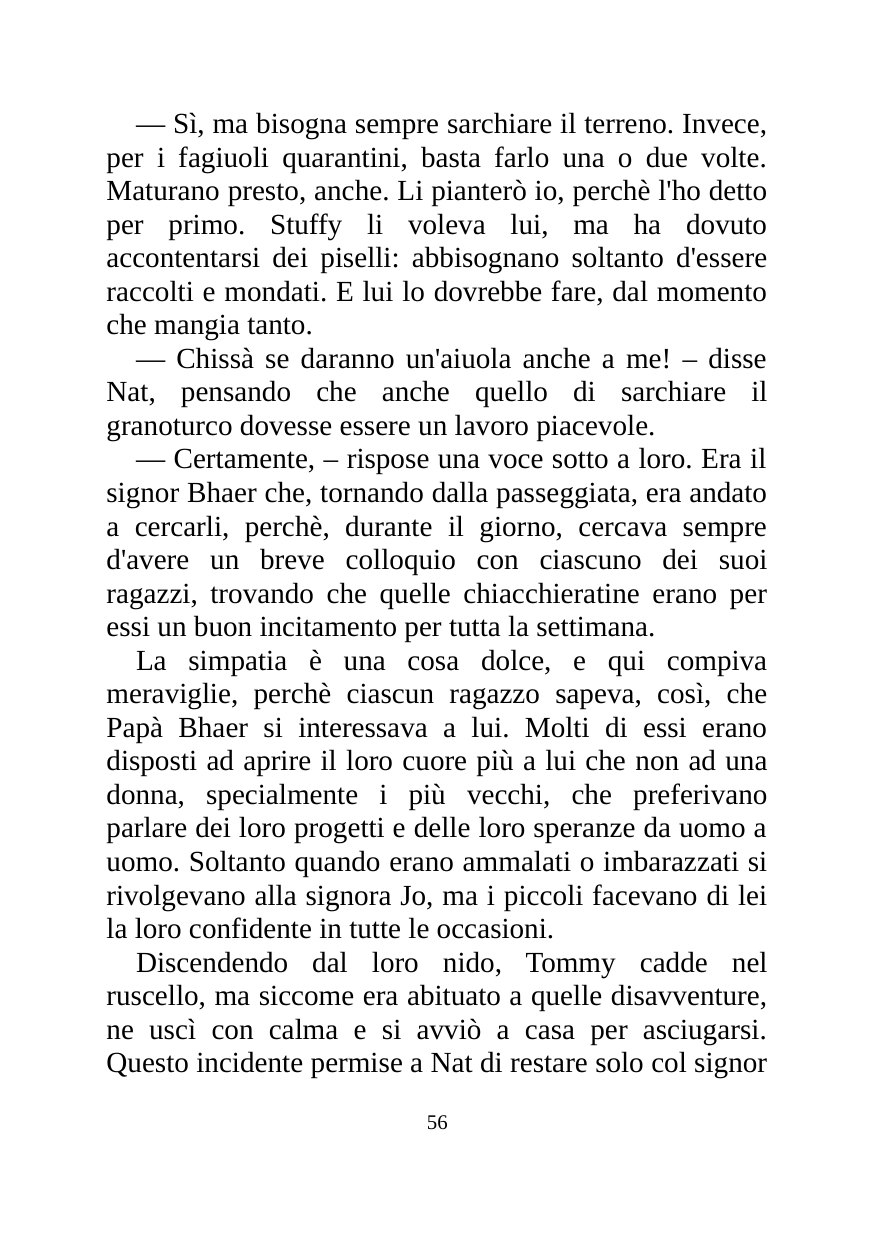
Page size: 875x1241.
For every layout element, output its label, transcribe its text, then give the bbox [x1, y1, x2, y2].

text La simpatia è una cosa dolce, e qui compiva meraviglie, perchè ciascun ragazzo sapeva, così, che Papà Bhaer si interessava a lui. Molti di essi erano disposti ad aprire il loro cuore più a lui che non ad una donna, specialmente i più vecchi, che preferivano parlare dei loro progetti e delle loro speranze da uomo a uomo. Soltanto quando erano ammalati o imbarazzati si rivolgevano alla signora Jo, ma i piccoli facevano di lei la loro confidente in tutte le occasioni. [106, 643, 768, 945]
text — Sì, ma bisogna sempre sarchiare il terreno. Invece, per i fagiuoli quarantini, basta farlo una o due volte. Maturano presto, anche. Li pianterò io, perchè l'ho detto per primo. Stuffy li voleva lui, ma ha dovuto accontentarsi dei piselli: abbisognano soltanto d'essere raccolti e mondati. E lui lo dovrebbe fare, dal momento che mangia tanto. [106, 106, 768, 341]
text — Certamente, – rispose una voce sotto a loro. Era il signor Bhaer che, tornando dalla passeggiata, era andato a cercarli, perchè, durante il giorno, cercava sempre d'avere un breve colloquio con ciascuno dei suoi ragazzi, trovando che quelle chiacchieratine erano per essi un buon incitamento per tutta la settimana. [106, 442, 768, 643]
text — Chissà se daranno un'aiuola anche a me! – disse Nat, pensando che anche quello di sarchiare il granoturco dovesse essere un lavoro piacevole. [106, 341, 768, 442]
text Discendendo dal loro nido, Tommy cadde nel ruscello, ma siccome era abituato a quelle disavventure, ne uscì con calma e si avviò a casa per asciugarsi. Questo incidente permise a Nat di restare solo col signor [106, 945, 768, 1079]
